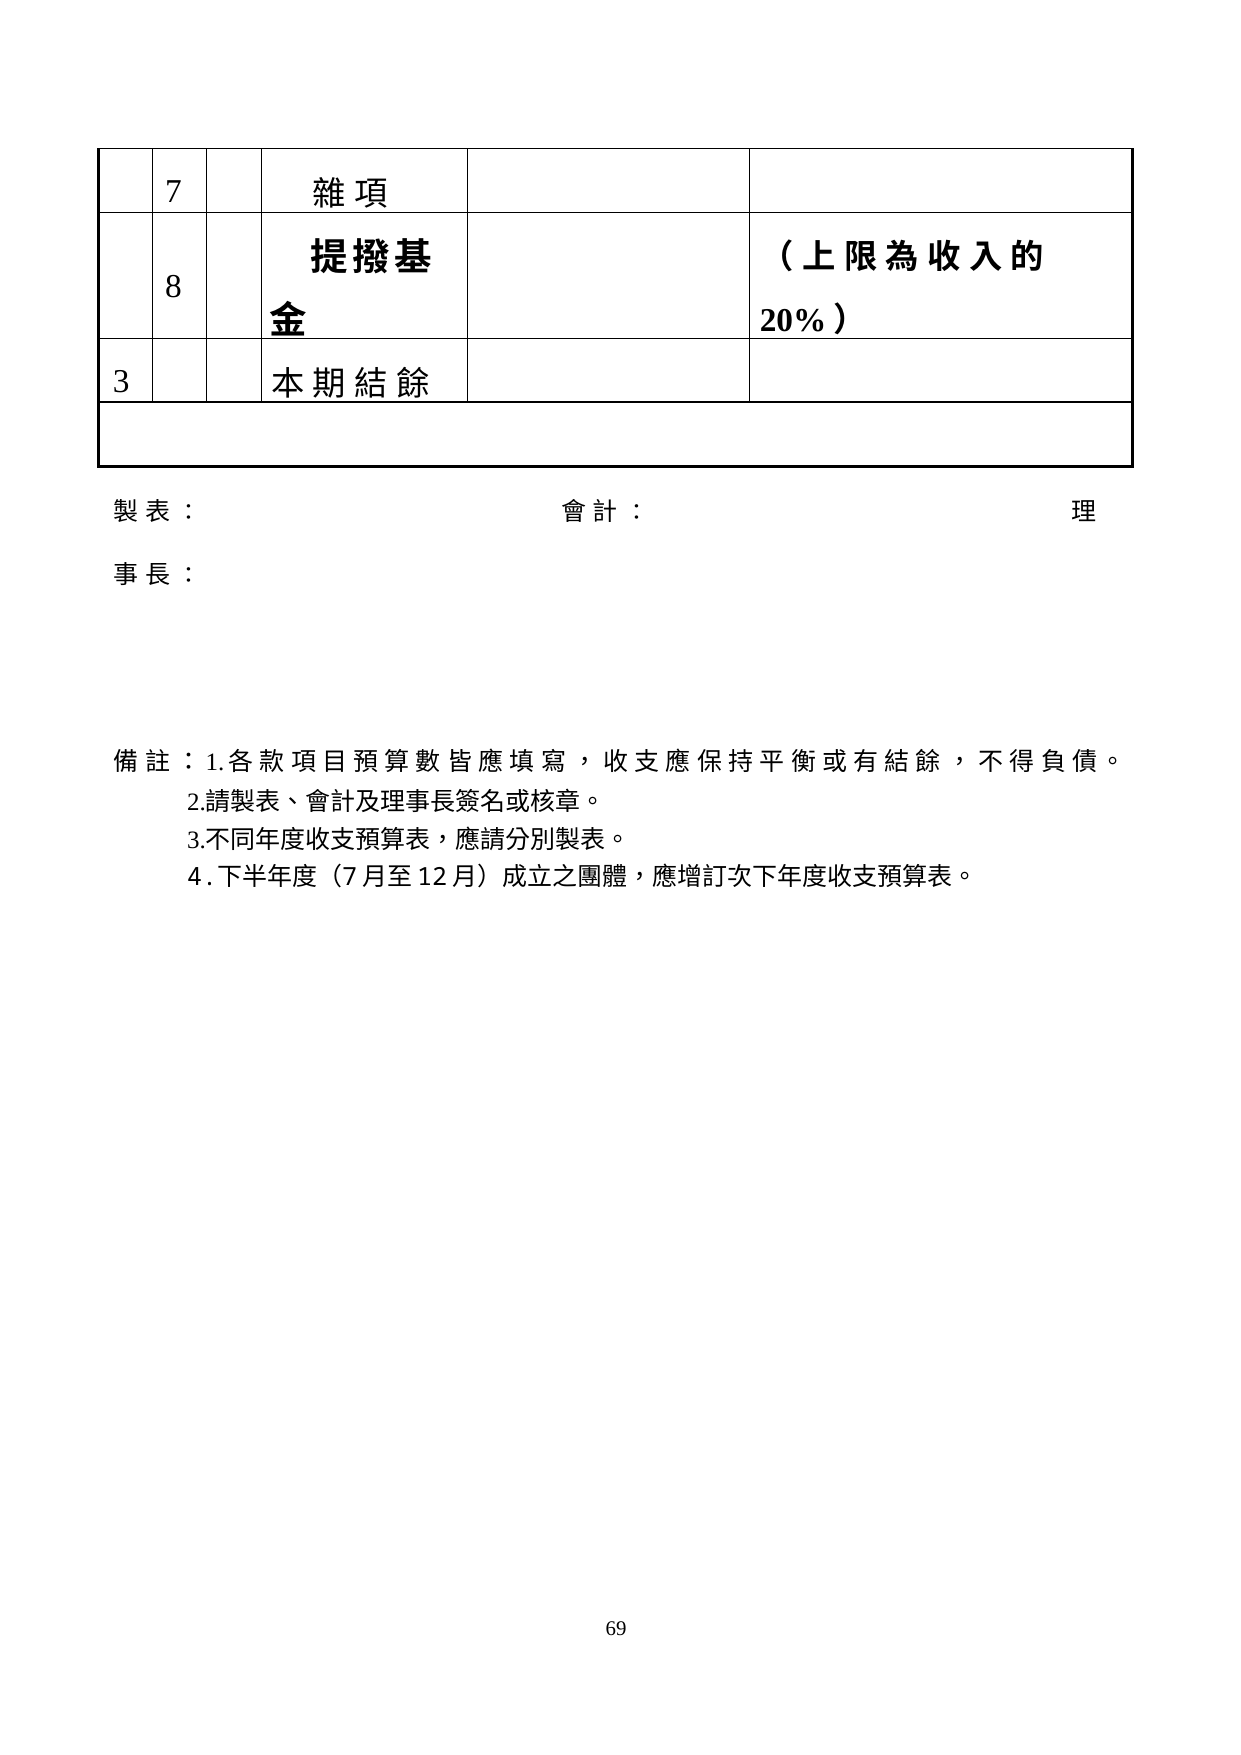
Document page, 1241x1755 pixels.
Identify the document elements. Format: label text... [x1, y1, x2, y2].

table_cell [750, 339, 1131, 401]
table_cell 3 [100, 339, 152, 401]
table_cell [100, 213, 152, 338]
table_cell [750, 149, 1131, 212]
table_cell 7 [153, 149, 206, 212]
text 3.不同年度收支預算表，應請分別製表。 [111, 818, 1209, 856]
text 製表： 會計： 理事長： [111, 468, 1121, 593]
table_cell [100, 403, 1131, 465]
table_cell [153, 339, 206, 401]
table_cell [207, 149, 261, 212]
text 備註：1.各款項目預算數皆應填寫，收支應保持平衡或有結餘，不得負債。 [111, 718, 1121, 781]
text 4.下半年度（7月至12月）成立之團體，應增訂次下年度收支預算表。 [111, 856, 1209, 893]
table_cell [468, 213, 749, 338]
table_cell [207, 339, 261, 401]
table_cell [207, 213, 261, 338]
table_cell 雜項 [262, 149, 467, 212]
table_cell [468, 339, 749, 401]
table_cell （上限為收入的20%） [750, 213, 1131, 338]
table_cell 本期結餘 [262, 339, 467, 401]
table_cell [468, 149, 749, 212]
table_cell 8 [153, 213, 206, 338]
text 2.請製表、會計及理事長簽名或核章。 [111, 781, 1209, 818]
table_cell 提撥基金 [262, 213, 467, 338]
table_cell [100, 149, 152, 212]
